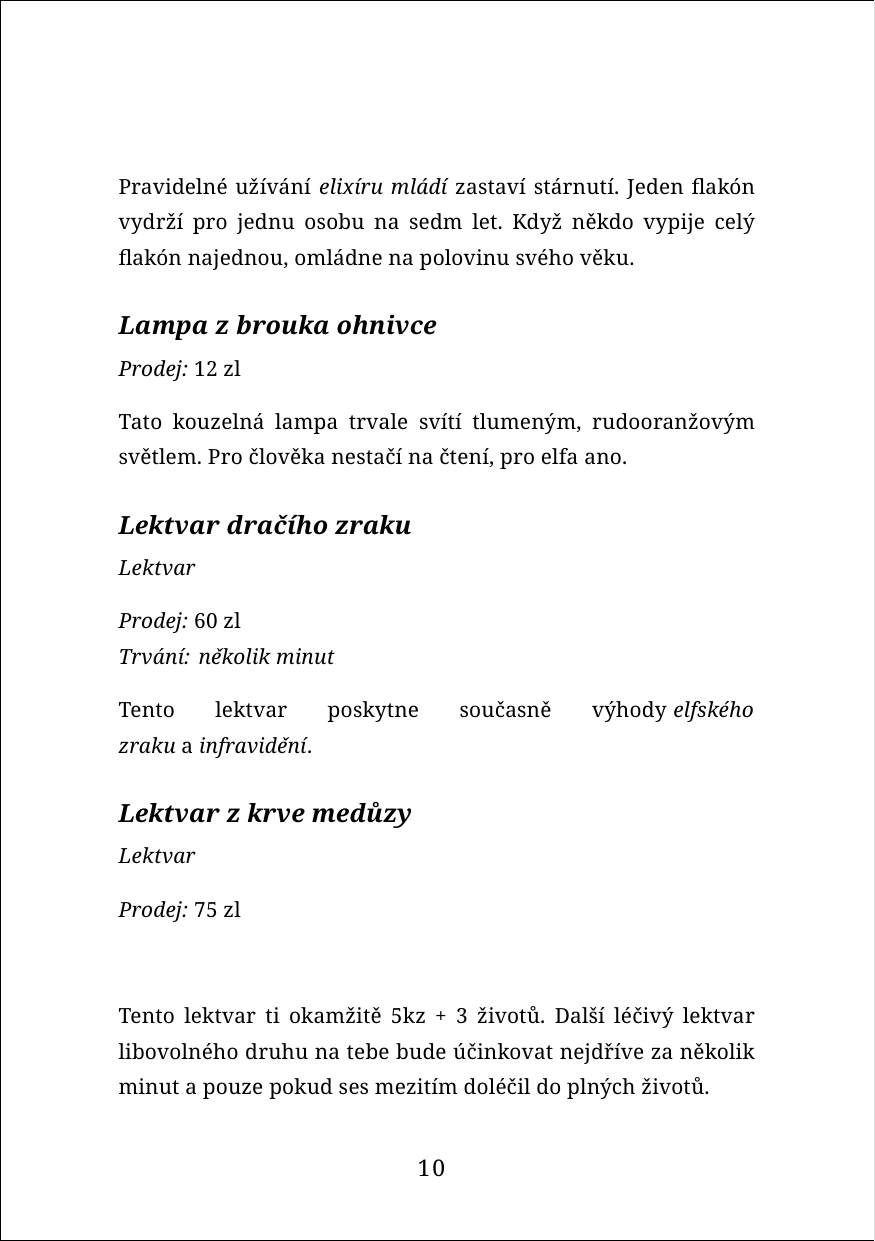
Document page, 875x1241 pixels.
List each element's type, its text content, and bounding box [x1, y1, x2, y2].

text Prodej: 75 zl [118, 895, 756, 923]
text Pravidelné užívání elixíru mládí zastaví stárnutí. Jeden flakón vydrží pro jednu osobu na sedm let. Když někdo vypije celý flakón najednou, omládne na polovinu svého věku. [118, 172, 756, 271]
text Lektvar [118, 842, 756, 870]
text Lektvar [118, 553, 756, 582]
subtitle Lektvar z krve medůzy [118, 796, 756, 830]
text Tento lektvar poskytne současně výhody elfského zraku a infravidění. [118, 695, 756, 759]
subtitle Lampa z brouka ohnivce [118, 308, 756, 342]
text Tato kouzelná lampa trvale svítí tlumeným, rudooranžovým světlem. Pro člověka nestačí na čtení, pro elfa ano. [118, 407, 756, 471]
subtitle Lektvar dračího zraku [118, 507, 756, 541]
text Tento lektvar ti okamžitě 5kz + 3 životů. Další léčivý lektvar libovolného druhu na tebe bude účinkovat nejdříve za několik minut a pouze pokud ses mezitím doléčil do plných životů. [118, 1001, 756, 1101]
text Prodej: 60 zl Trvání: několik minut [118, 606, 756, 670]
text Prodej: 12 zl [118, 354, 756, 382]
